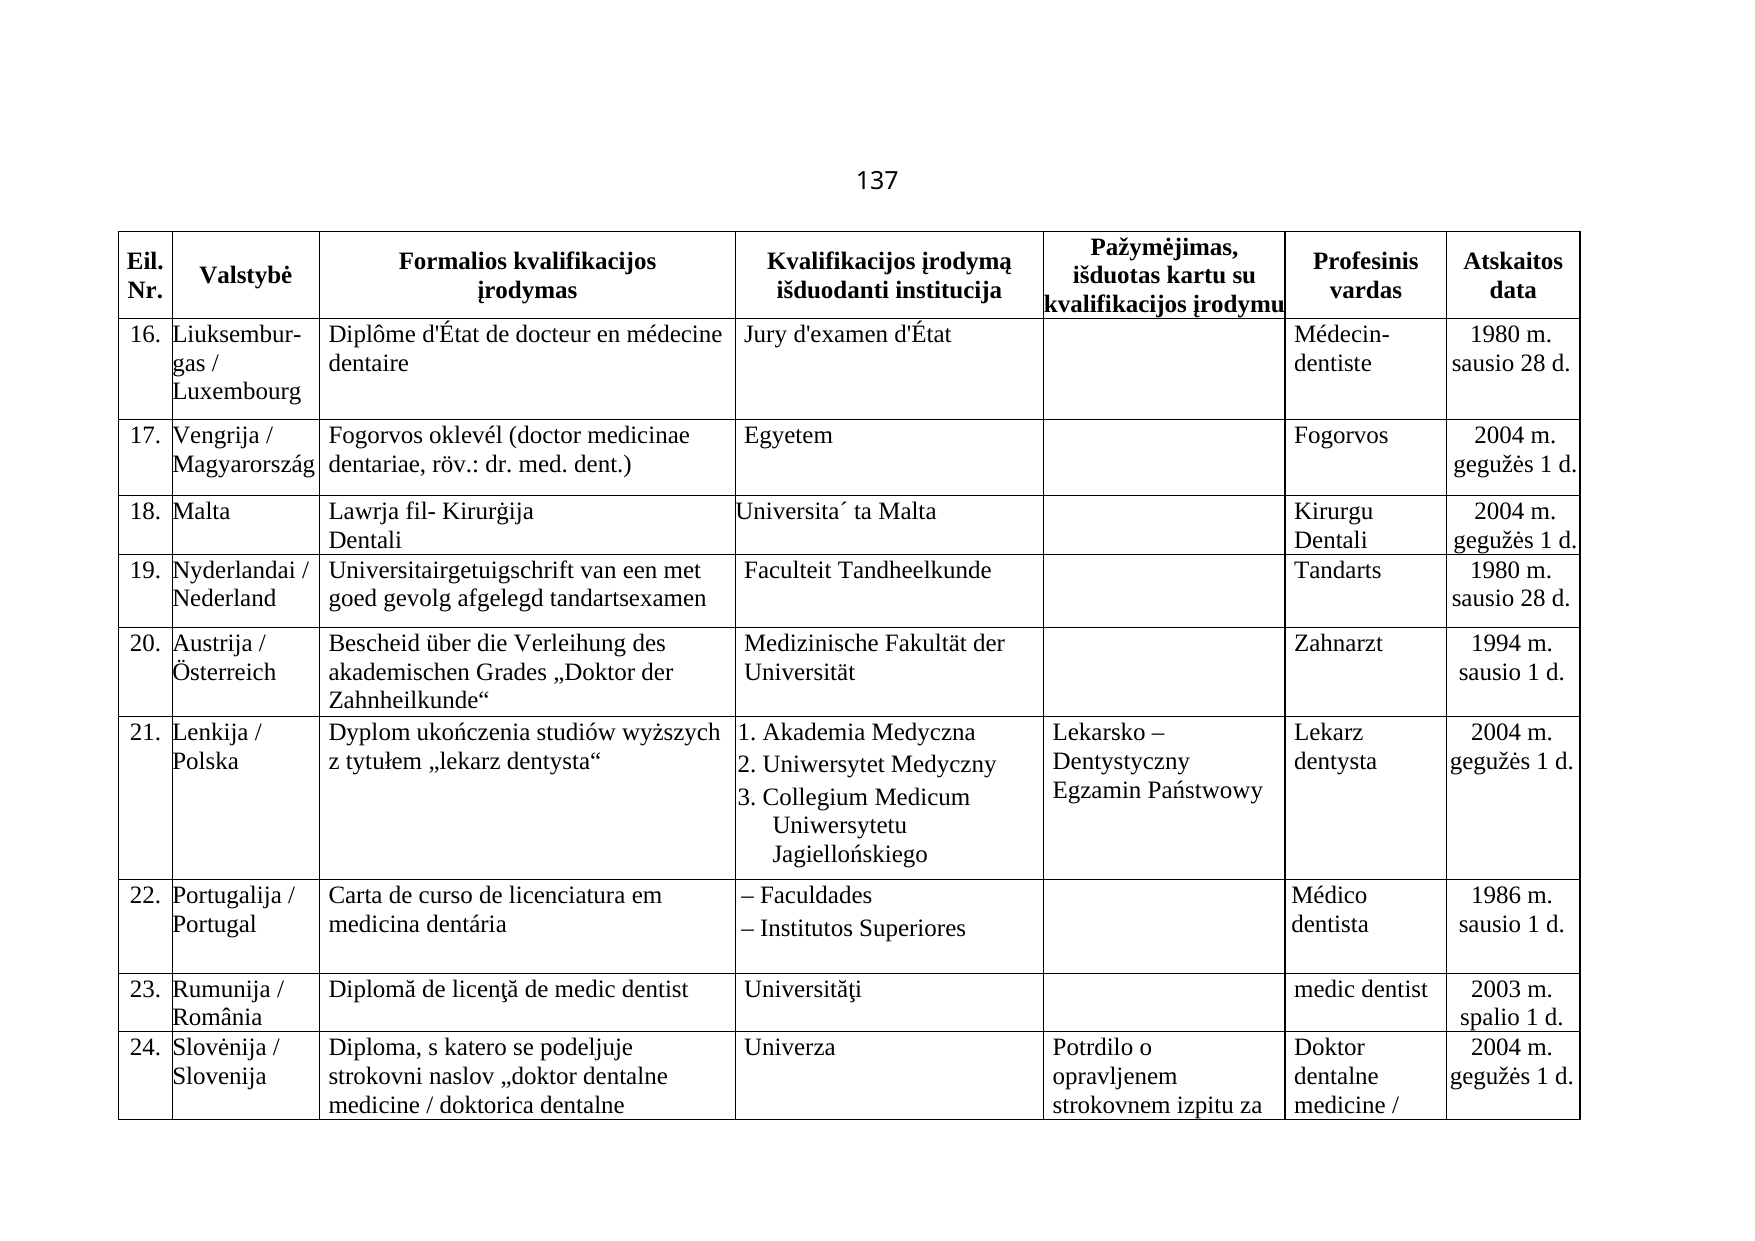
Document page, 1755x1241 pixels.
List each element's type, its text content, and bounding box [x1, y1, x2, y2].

table_cell Lekarsko – Dentystyczny Egzamin Państwowy [1044, 717, 1284, 879]
table_cell 2004 m. gegužės 1 d. [1447, 1032, 1579, 1118]
table_cell [1044, 319, 1284, 419]
table_cell Diplôme d'État de docteur en médecine dentaire [320, 319, 735, 419]
table_cell [1044, 880, 1284, 973]
table_cell Portugalija / Portugal [173, 880, 319, 973]
table_cell Malta [173, 496, 319, 554]
table_cell 18. [119, 496, 172, 554]
table_cell 1980 m. sausio 28 d. [1447, 555, 1579, 627]
table_cell Diploma, s katero se podeljuje strokovni naslov „doktor dentalne medicine / doktorica dentalne [320, 1032, 735, 1118]
table_cell Kirurgu Dentali [1286, 496, 1446, 554]
table_cell Nyderlandai / Nederland [173, 555, 319, 627]
table_cell Fogorvos oklevél (doctor medicinae dentariae, röv.: dr. med. dent.) [320, 420, 735, 495]
table_cell [1044, 974, 1284, 1031]
table_cell Médico dentista [1286, 880, 1446, 973]
table_cell 17. [119, 420, 172, 495]
table_cell Zahnarzt [1286, 628, 1446, 716]
table_cell 2004 m. gegužės 1 d. [1447, 717, 1579, 879]
table_cell Austrija / Österreich [173, 628, 319, 716]
table_cell [1044, 420, 1284, 495]
table_cell Universităţi [736, 974, 1043, 1031]
table_cell 23. [119, 974, 172, 1031]
table_cell 22. [119, 880, 172, 973]
table_cell 1994 m. sausio 1 d. [1447, 628, 1579, 716]
table_cell Bescheid über die Verleihung des akademischen Grades „Doktor der Zahnheilkunde“ [320, 628, 735, 716]
table_cell Jury d'examen d'État [736, 319, 1043, 419]
table_cell Lekarz dentysta [1286, 717, 1446, 879]
table_header Valstybė [173, 232, 319, 318]
table_cell medic dentist [1286, 974, 1446, 1031]
table_cell 1. Akademia Medyczna 2. Uniwersytet Medyczny 3. Collegium Medicum Uniwersytetu Jagiellońskiego [736, 717, 1043, 879]
table_cell 16. [119, 319, 172, 419]
table_cell Universitairgetuigschrift van een met goed gevolg afgelegd tandartsexamen [320, 555, 735, 627]
table_cell 2003 m. spalio 1 d. [1447, 974, 1579, 1031]
table_cell Fogorvos [1286, 420, 1446, 495]
table_cell Dyplom ukończenia studiów wyższych z tytułem „lekarz dentysta“ [320, 717, 735, 879]
table_cell Univerza [736, 1032, 1043, 1118]
table_cell Slovėnija / Slovenija [173, 1032, 319, 1118]
table_header Atskaitos data [1447, 232, 1579, 318]
table_cell 24. [119, 1032, 172, 1118]
table_cell Liuksembur-gas / Luxembourg [173, 319, 319, 419]
table_cell Médecin-dentiste [1286, 319, 1446, 419]
table_cell Faculteit Tandheelkunde [736, 555, 1043, 627]
table_cell Lenkija / Polska [173, 717, 319, 879]
table_header Formalios kvalifikacijos įrodymas [320, 232, 735, 318]
table_cell 20. [119, 628, 172, 716]
table_cell Carta de curso de licenciatura em medicina dentária [320, 880, 735, 973]
table_header Pažymėjimas, išduotas kartu su kvalifikacijos įrodymu [1044, 232, 1284, 318]
table_cell 21. [119, 717, 172, 879]
table_header Kvalifikacijos įrodymą išduodanti institucija [736, 232, 1043, 318]
table_cell [1044, 628, 1284, 716]
table_cell Universita´ ta Malta [736, 496, 1043, 554]
table_cell Lawrja fil- Kirurġija Dentali [320, 496, 735, 554]
table_cell Doktor dentalne medicine / [1286, 1032, 1446, 1118]
table_header Profesinis vardas [1286, 232, 1446, 318]
table_cell Tandarts [1286, 555, 1446, 627]
table_cell – Faculdades – Institutos Superiores [736, 880, 1043, 973]
table_cell Rumunija / România [173, 974, 319, 1031]
table_cell [1044, 496, 1284, 554]
table_cell 1986 m. sausio 1 d. [1447, 880, 1579, 973]
table_cell Medizinische Fakultät der Universität [736, 628, 1043, 716]
table_cell [1044, 555, 1284, 627]
table_cell Potrdilo o opravljenem strokovnem izpitu za [1044, 1032, 1284, 1118]
table_cell 2004 m. gegužės 1 d. [1447, 420, 1579, 495]
table_cell 19. [119, 555, 172, 627]
table_cell Egyetem [736, 420, 1043, 495]
table_cell 1980 m. sausio 28 d. [1447, 319, 1579, 419]
table_cell Diplomă de licenţă de medic dentist [320, 974, 735, 1031]
table_cell Vengrija / Magyarország [173, 420, 319, 495]
table_cell 2004 m. gegužės 1 d. [1447, 496, 1579, 554]
table_header Eil. Nr. [119, 232, 172, 318]
